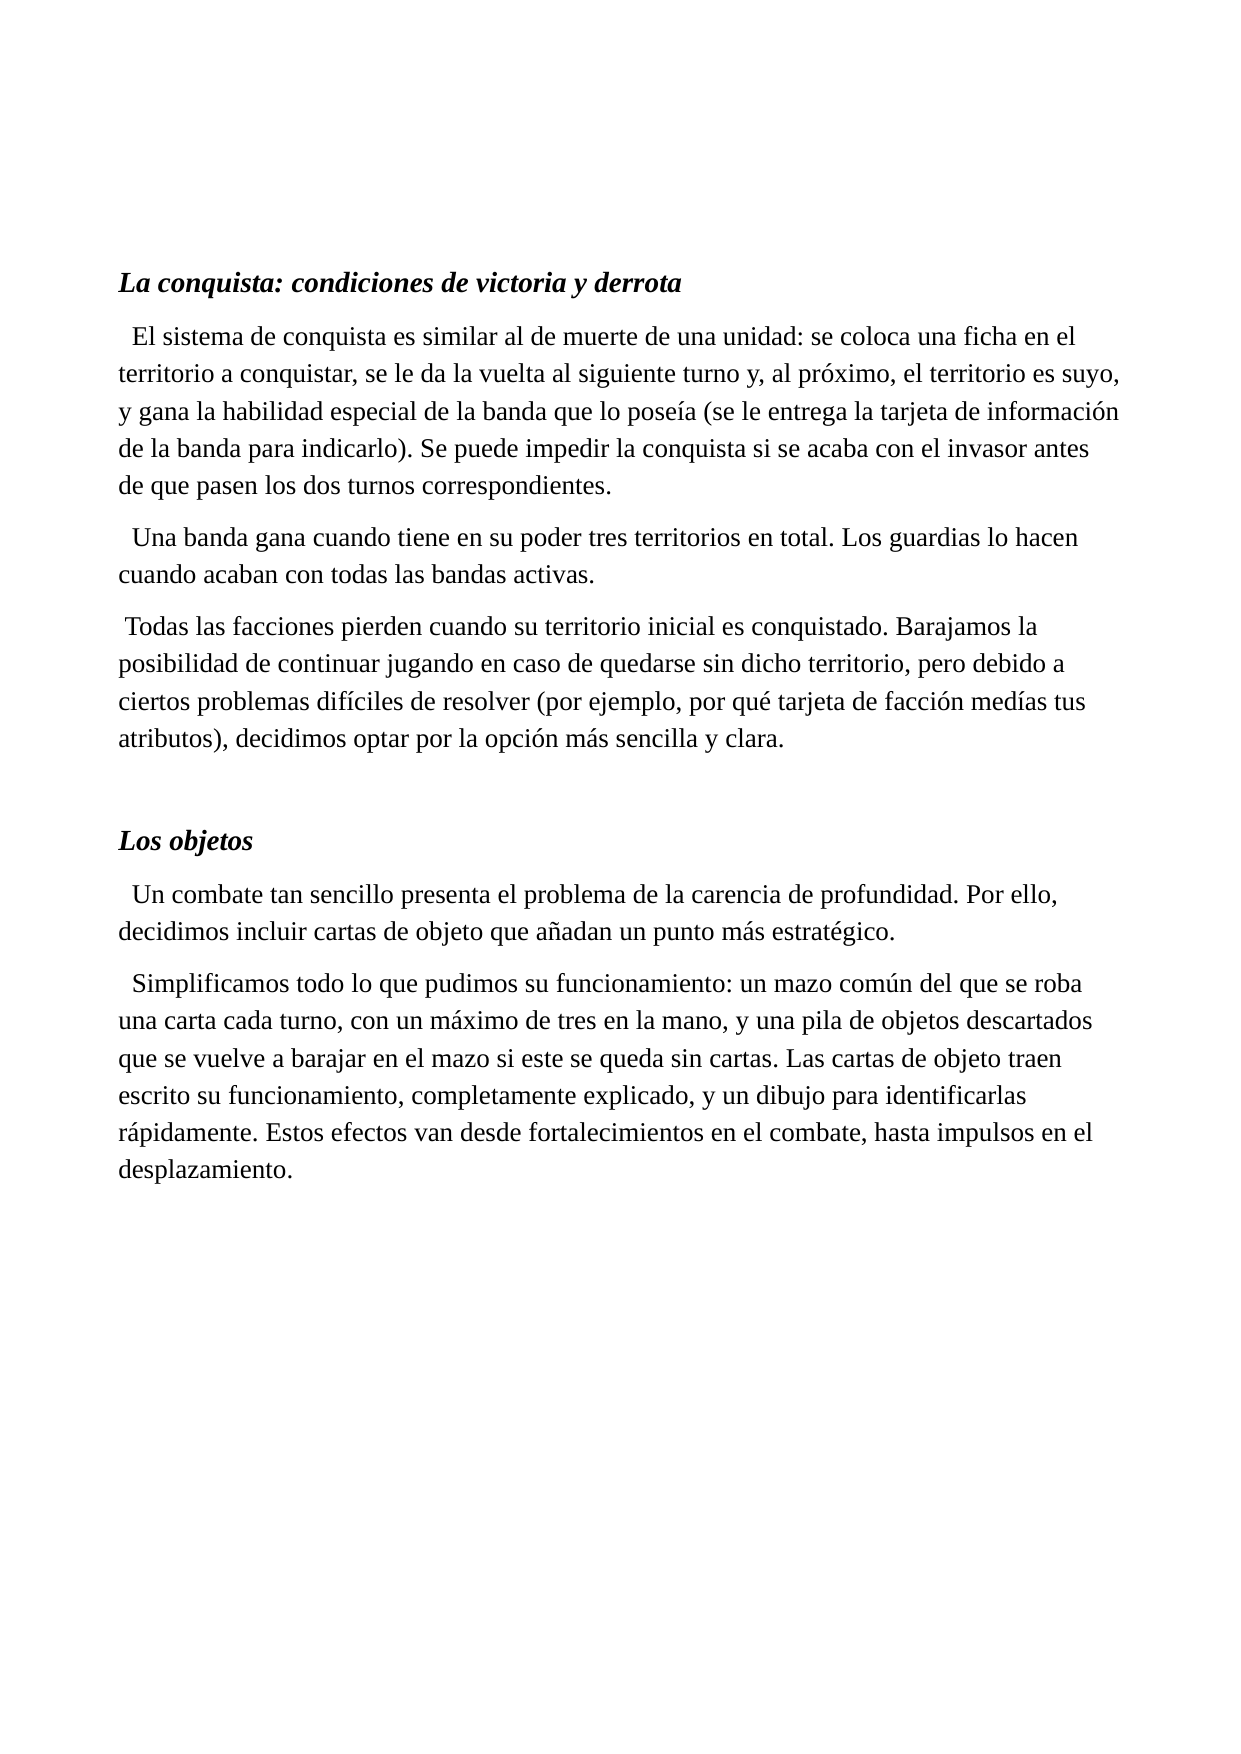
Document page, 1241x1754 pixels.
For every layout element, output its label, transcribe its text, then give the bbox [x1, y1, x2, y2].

text Simplificamos todo lo que pudimos su funcionamiento: un mazo común del que se roba una carta cada turno, con un máximo de tres en la mano, y una pila de objetos descartados que se vuelve a barajar en el mazo si este se queda sin cartas. Las cartas de objeto traen escrito su funcionamiento, completamente explicado, y un dibujo para identificarlas rápidamente. Estos efectos van desde fortalecimientos en el combate, hasta impulsos en el desplazamiento. [118, 967, 1122, 1185]
text El sistema de conquista es similar al de muerte de una unidad: se coloca una ficha en el territorio a conquistar, se le da la vuelta al siguiente turno y, al próximo, el territorio es suyo, y gana la habilidad especial de la banda que lo poseía (se le entrega la tarjeta de información de la banda para indicarlo). Se puede impedir la conquista si se acaba con el invasor antes de que pasen los dos turnos correspondientes. [118, 320, 1122, 500]
text Los objetos [118, 823, 1122, 857]
text Todas las facciones pierden cuando su territorio inicial es conquistado. Barajamos la posibilidad de continuar jugando en caso de quedarse sin dicho territorio, pero debido a ciertos problemas difíciles de resolver (por ejemplo, por qué tarjeta de facción medías tus atributos), decidimos optar por la opción más sencilla y clara. [118, 610, 1122, 753]
text Un combate tan sencillo presenta el problema de la carencia de profundidad. Por ello, decidimos incluir cartas de objeto que añadan un punto más estratégico. [118, 878, 1122, 946]
text Una banda gana cuando tiene en su poder tres territorios en total. Los guardias lo hacen cuando acaban con todas las bandas activas. [118, 521, 1122, 589]
text La conquista: condiciones de victoria y derrota [118, 265, 1122, 299]
